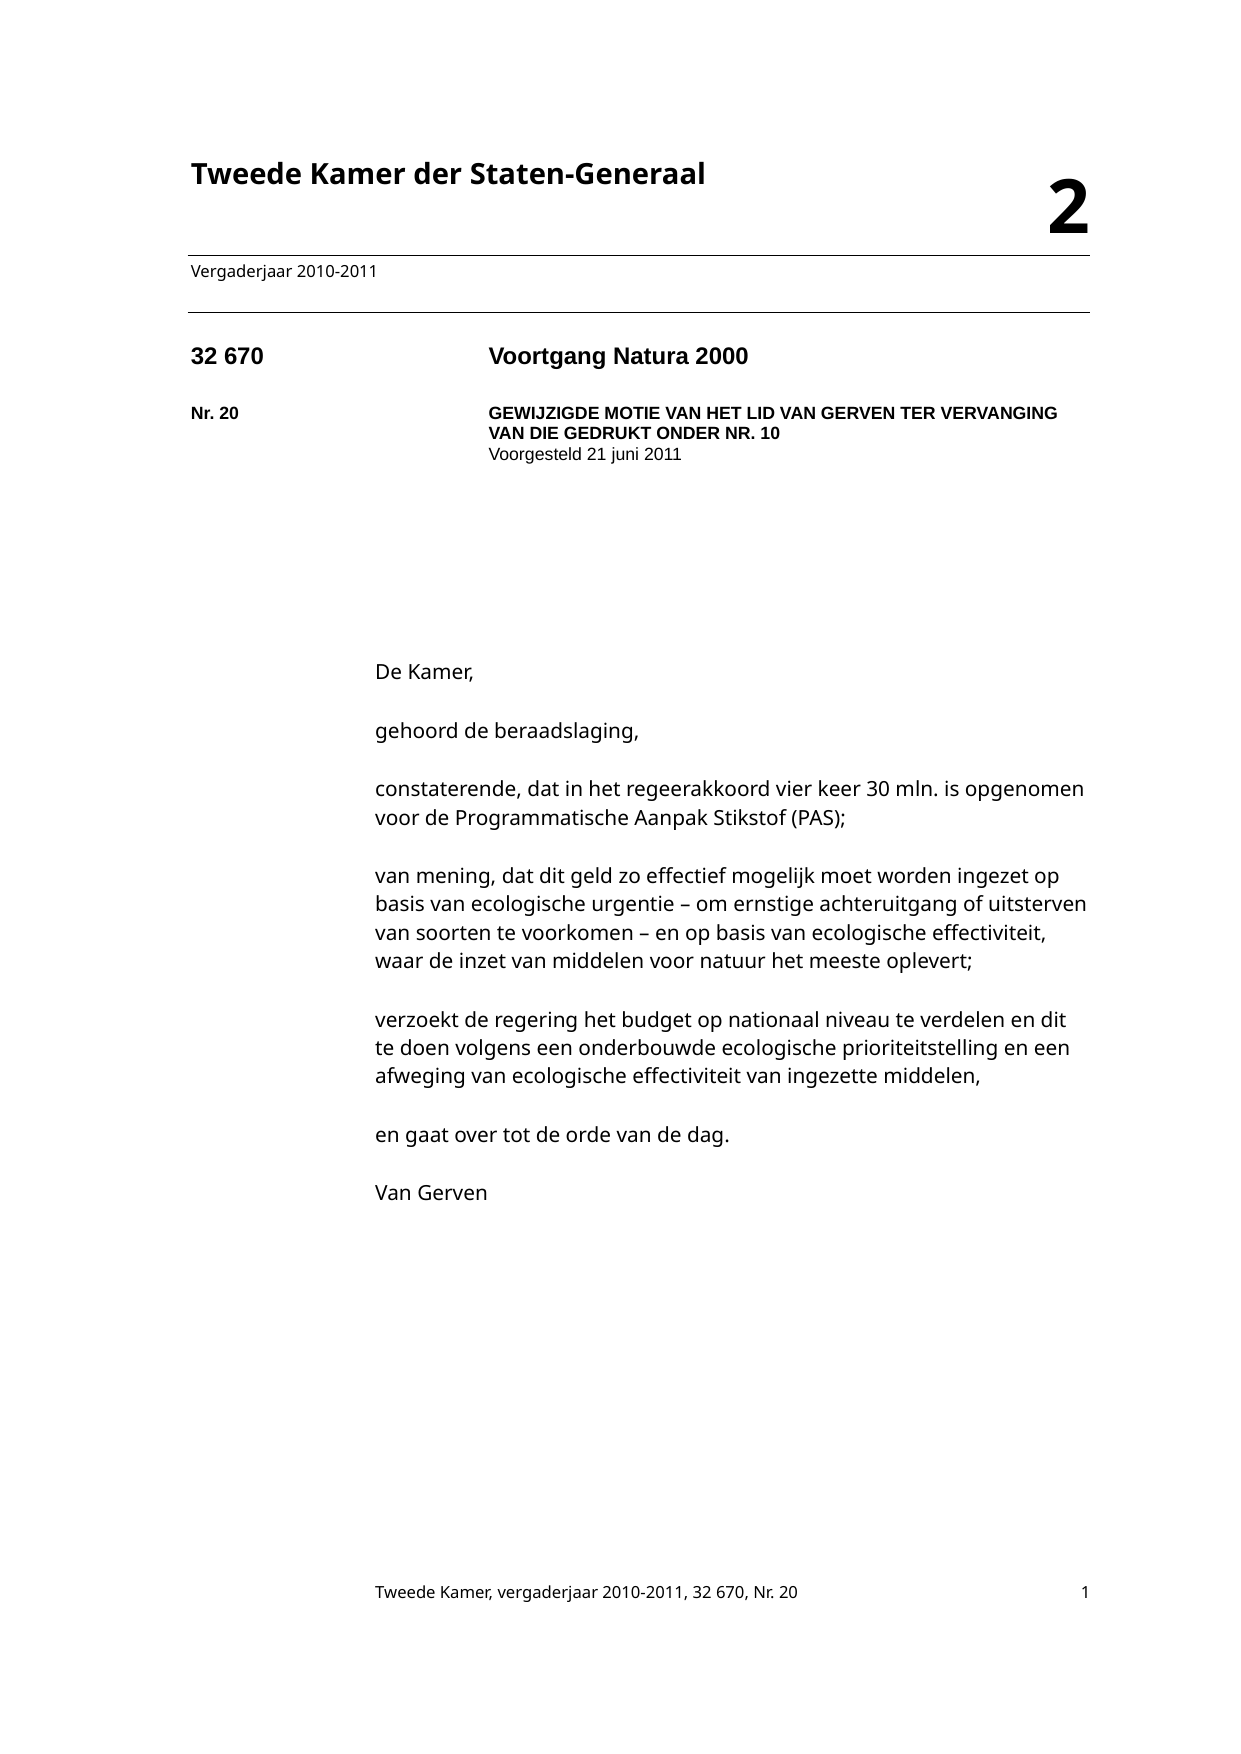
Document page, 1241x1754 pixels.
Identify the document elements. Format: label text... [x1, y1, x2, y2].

table_cell GEWIJZIGDE MOTIE VAN HET LID VAN GERVEN TER VERVANGING VAN DIE GEDRUKT ONDER NR. 10 Voorgesteld 21 juni 2011 [485, 399, 1090, 539]
table_cell [188, 313, 485, 339]
table_cell Vergaderjaar 2010-2011 [188, 256, 485, 312]
table_cell Nr. 20 [188, 399, 485, 539]
table_cell 32 670 [188, 339, 485, 399]
text constaterende, dat in het regeerakkoord vier keer 30 mln. is opgenomen voor de Programmatische Aanpak Stikstof (PAS); [375, 774, 1090, 831]
table_cell [485, 256, 1090, 312]
table_cell [485, 313, 1090, 339]
text gehoord de beraadslaging, [375, 716, 1090, 744]
table_cell Voortgang Natura 2000 [485, 339, 1090, 399]
text en gaat over tot de orde van de dag. [375, 1120, 1090, 1148]
table_header Tweede Kamer der Staten-Generaal [188, 150, 909, 255]
text verzoekt de regering het budget op nationaal niveau te verdelen en dit te doen volgens een onderbouwde ecologische prioriteitstelling en een afweging van ecologische effectiviteit van ingezette middelen, [375, 1005, 1090, 1090]
text Van Gerven [375, 1178, 1090, 1207]
text De Kamer, [375, 657, 1090, 686]
table_header 2 [910, 150, 1090, 255]
text van mening, dat dit geld zo effectief mogelijk moet worden ingezet op basis van ecologische urgentie – om ernstige achteruitgang of uitsterven van soorten te voorkomen – en op basis van ecologische effectiviteit, waar de inzet van middelen voor natuur het meeste oplevert; [375, 861, 1090, 975]
